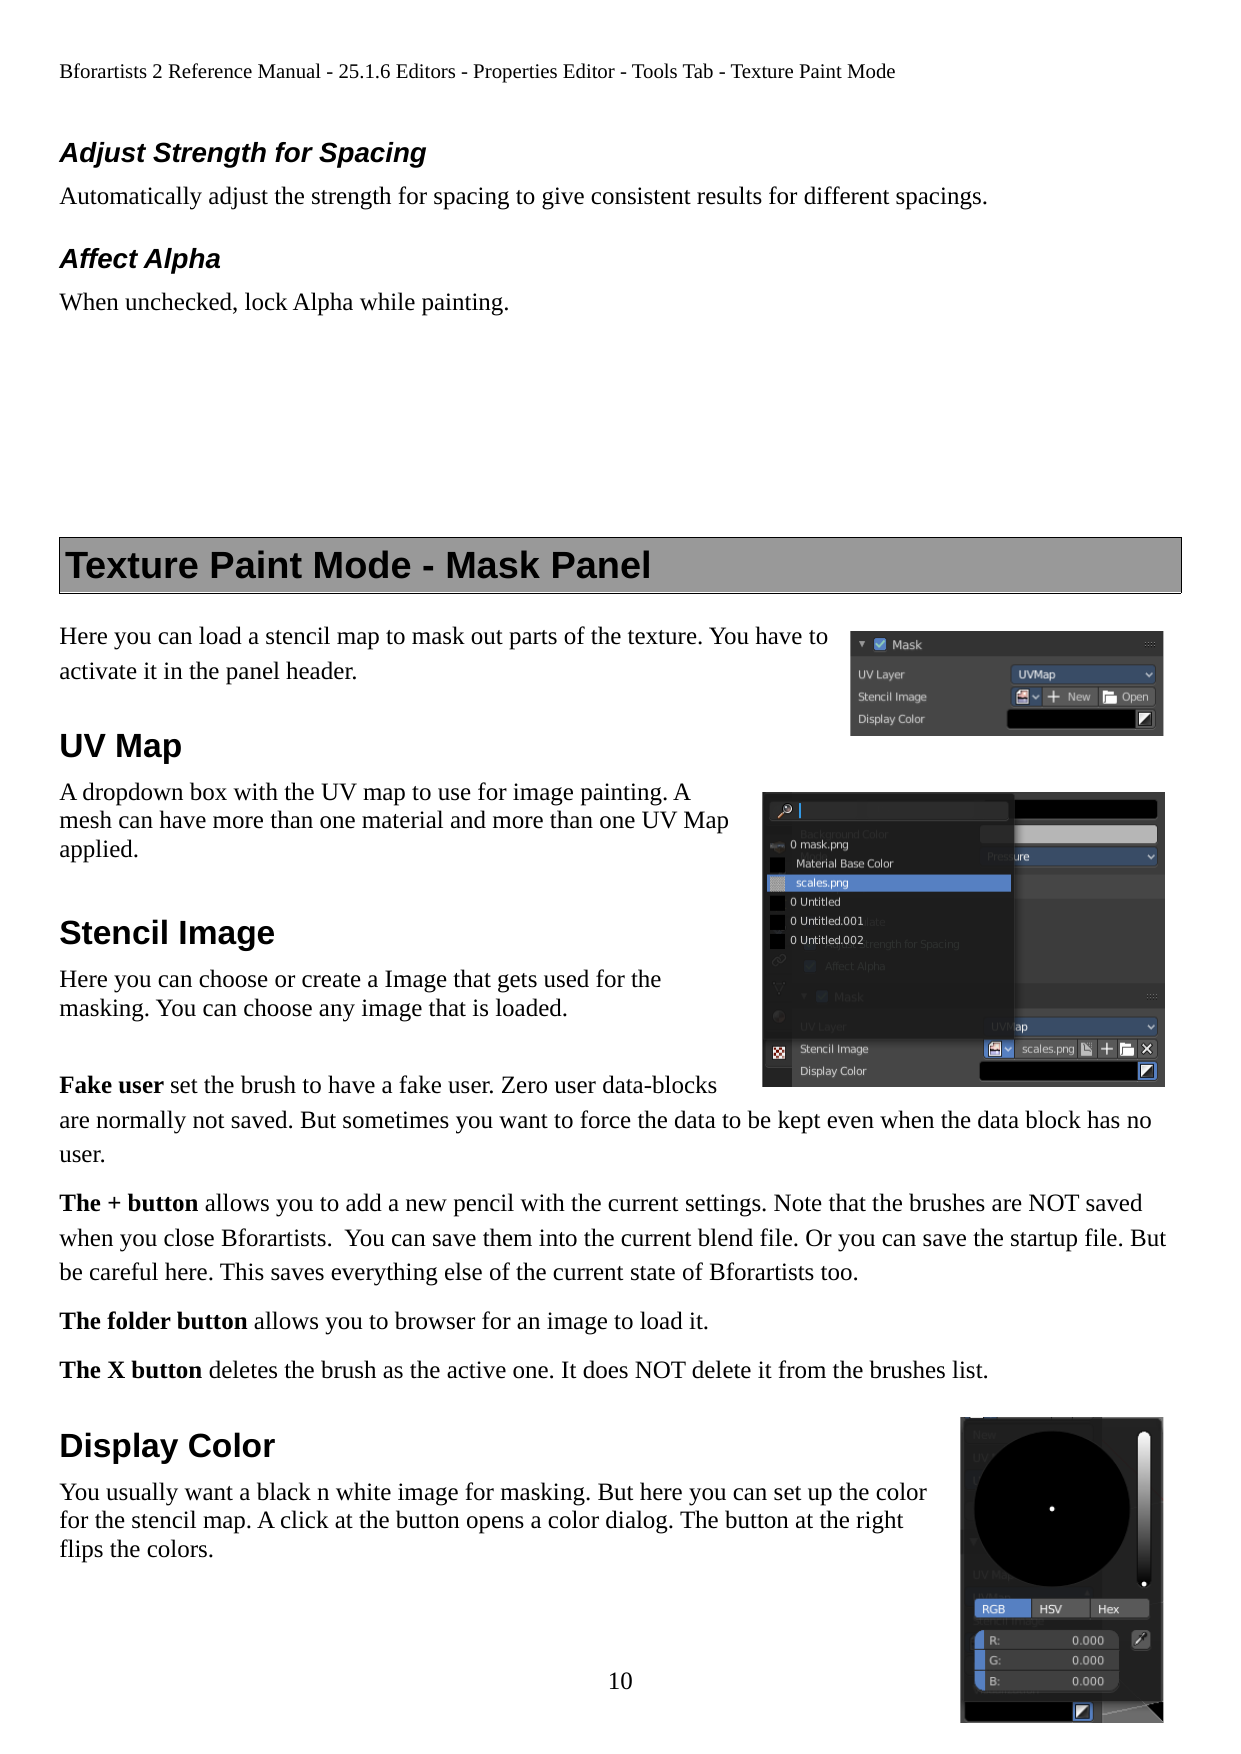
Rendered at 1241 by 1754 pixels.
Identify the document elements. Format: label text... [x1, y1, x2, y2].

text The + button allows you to add a new pencil with the current settings. Note that the brushes are NOT saved when you close Bforartists. You can save them into the current blend file. Or you can save the startup file. But be careful here. This saves everything else of the current state of Bforartists too. [59, 1188, 1181, 1286]
text Here you can load a stencil map to mask out parts of the texture. You have to activate it in the panel header. [59, 621, 1181, 684]
subtitle UV Map [59, 726, 1181, 764]
text Here you can choose or create a Image that gets used for the masking. You can choose any image that is loaded. [59, 964, 762, 1021]
subtitle Affect Alpha [59, 243, 1181, 274]
subtitle Stencil Image [59, 913, 762, 951]
table_header Texture Paint Mode - Mask Panel [60, 538, 1181, 592]
picture [762, 792, 1165, 1087]
subtitle Adjust Strength for Spacing [59, 137, 1181, 168]
picture [960, 1417, 1164, 1723]
subtitle Display Color [59, 1425, 960, 1464]
text You usually want a black n white image for masking. But here you can set up the color for the stencil map. A click at the button opens a color dialog. The button at the right flips the colors. [59, 1477, 960, 1563]
picture [850, 631, 1164, 736]
text Fake user set the brush to have a fake user. Zero user data-blocks are normally not saved. But sometimes you want to force the data to be kept even when the data block has no user. [59, 1070, 1181, 1168]
text Automatically adjust the strength for spacing to give consistent results for different spacings. [59, 181, 1181, 210]
text A dropdown box with the UV map to use for image painting. A mesh can have more than one material and more than one UV Map applied. [59, 777, 1181, 863]
text When unchecked, lock Alpha while painting. [59, 287, 1181, 316]
subtitle [1165, 913, 1181, 951]
text The folder button allows you to browser for an image to load it. [59, 1306, 1181, 1335]
subtitle [1164, 1425, 1181, 1464]
text The X button deletes the brush as the active one. It does NOT delete it from the brushes list. [59, 1356, 1181, 1384]
